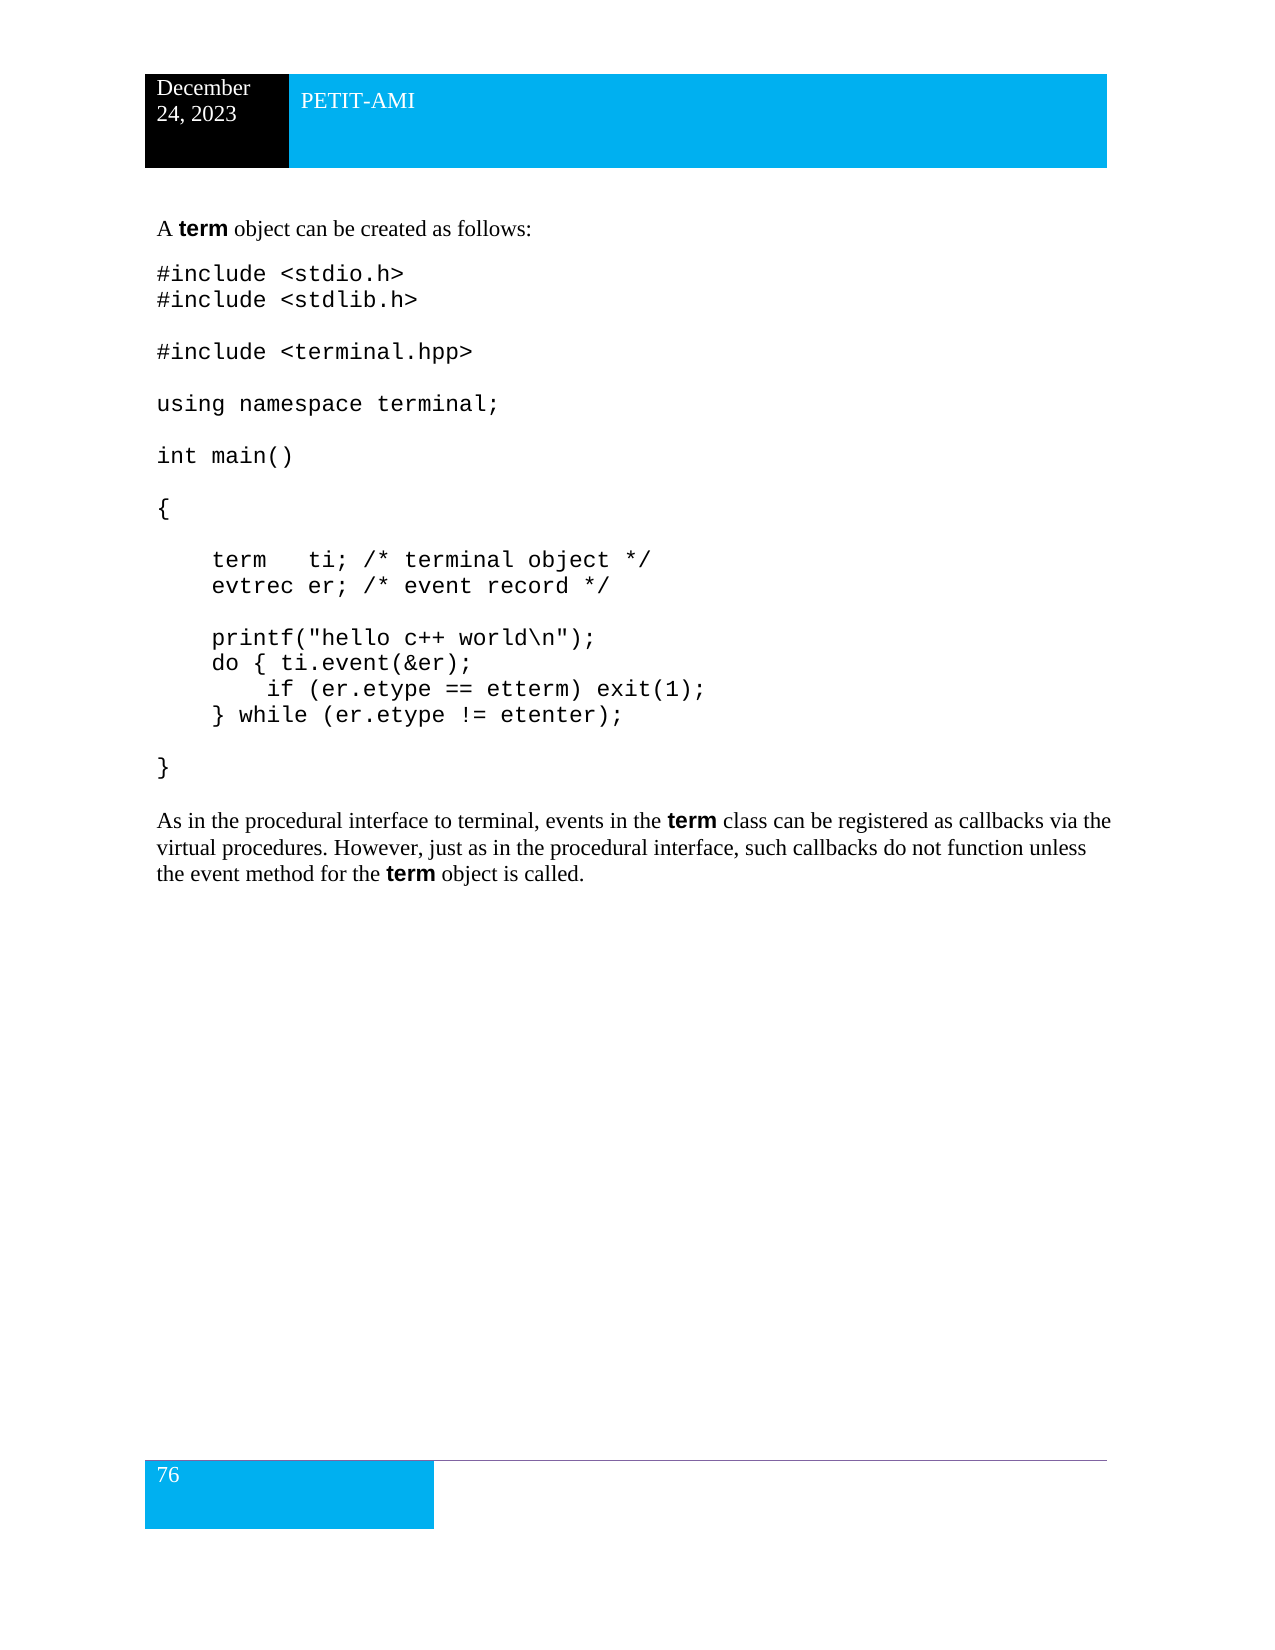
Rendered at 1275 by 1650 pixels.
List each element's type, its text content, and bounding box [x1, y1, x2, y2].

text if (er.etype == etterm) exit(1); [156, 678, 1118, 704]
text } while (er.etype != etenter); [156, 704, 1118, 729]
text evtrec er; /* event record */ [156, 574, 1118, 600]
text #include <terminal.hpp> [156, 341, 1118, 366]
text do { ti.event(&er); [156, 652, 1118, 678]
text #include <stdio.h> [156, 263, 1118, 289]
text using namespace terminal; [156, 392, 1118, 418]
text { [156, 496, 1118, 522]
text } [156, 756, 1118, 781]
text printf("hello c++ world\n"); [156, 626, 1118, 652]
text As in the procedural interface to terminal, events in the term class can be registered as callbacks via the virtual procedures. However, just as in the procedural interface, such callbacks do not function unless the event method for the term object is called. [156, 807, 1118, 887]
text term ti; /* terminal object */ [156, 548, 1118, 574]
text #include <stdlib.h> [156, 289, 1118, 314]
text A term object can be created as follows: [156, 215, 1118, 242]
text int main() [156, 444, 1118, 470]
